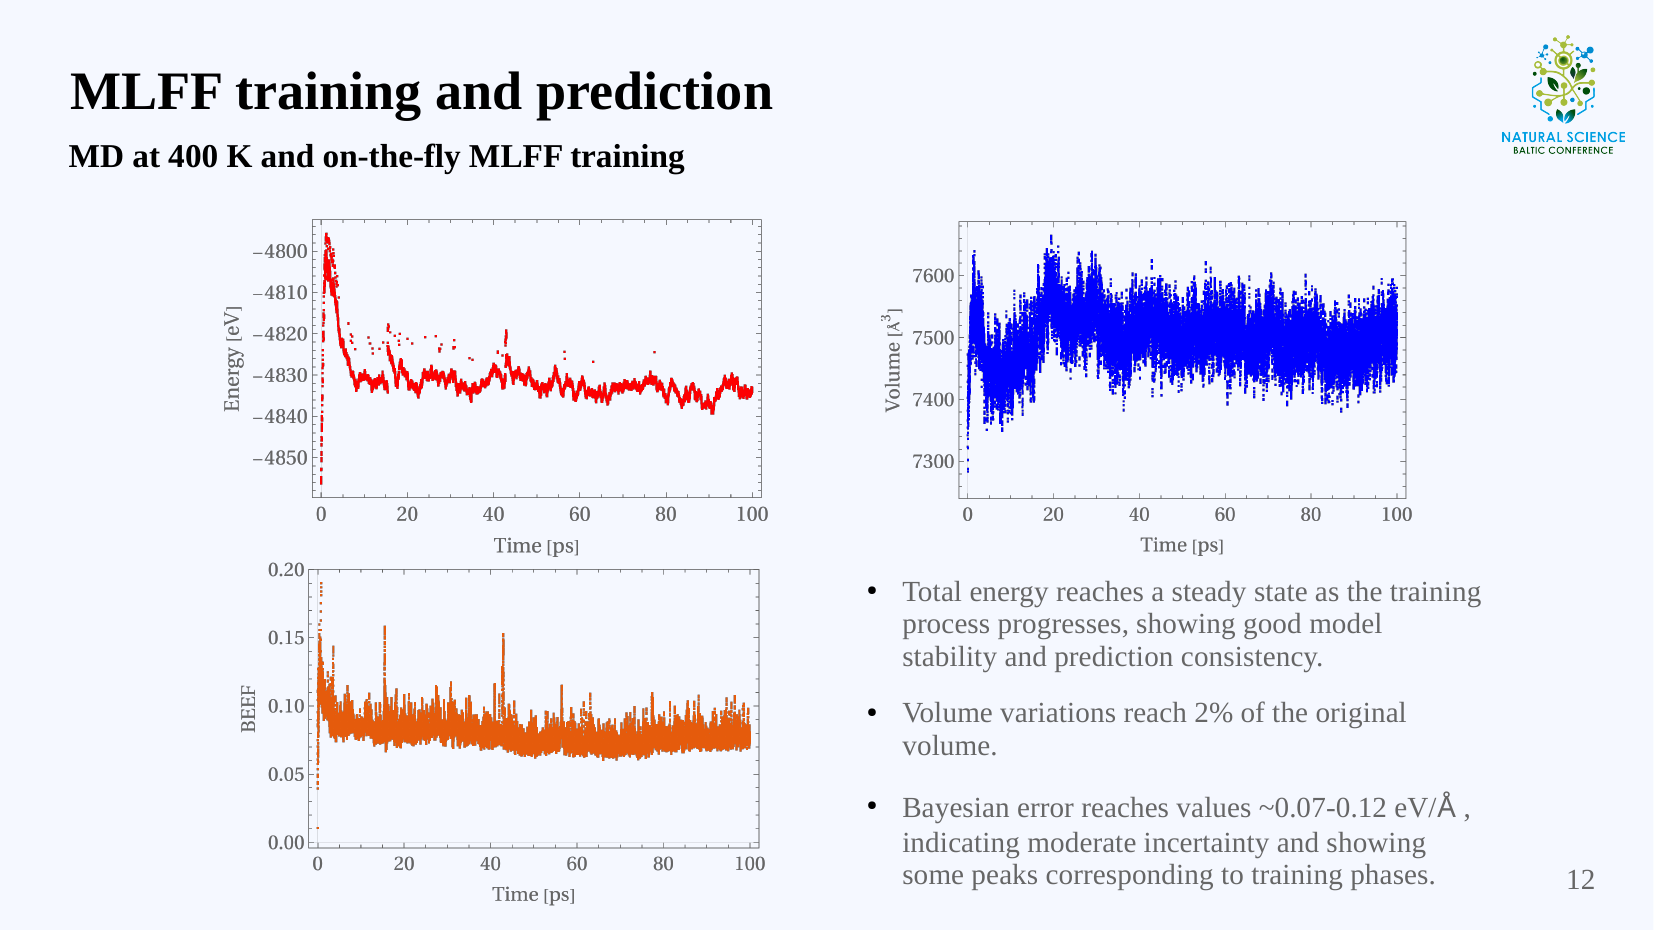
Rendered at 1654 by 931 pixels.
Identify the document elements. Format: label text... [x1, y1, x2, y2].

picture [220, 219, 770, 907]
text_box MD at 400 K and on-the-fly MLFF training [53, 130, 995, 220]
text_box Total energy reaches a steady state as the training process progresses, showing good model stability and prediction consistency. Volume variations reach 2% of the original volume. Bayesian error reaches values ~0.07-0.12 eV/Å , indicating moderate incertainty and showing some peaks corresponding to training phases. [852, 568, 1501, 892]
title MLFF training and prediction [70, 41, 1523, 142]
picture [1502, 35, 1625, 154]
picture [881, 221, 1414, 558]
